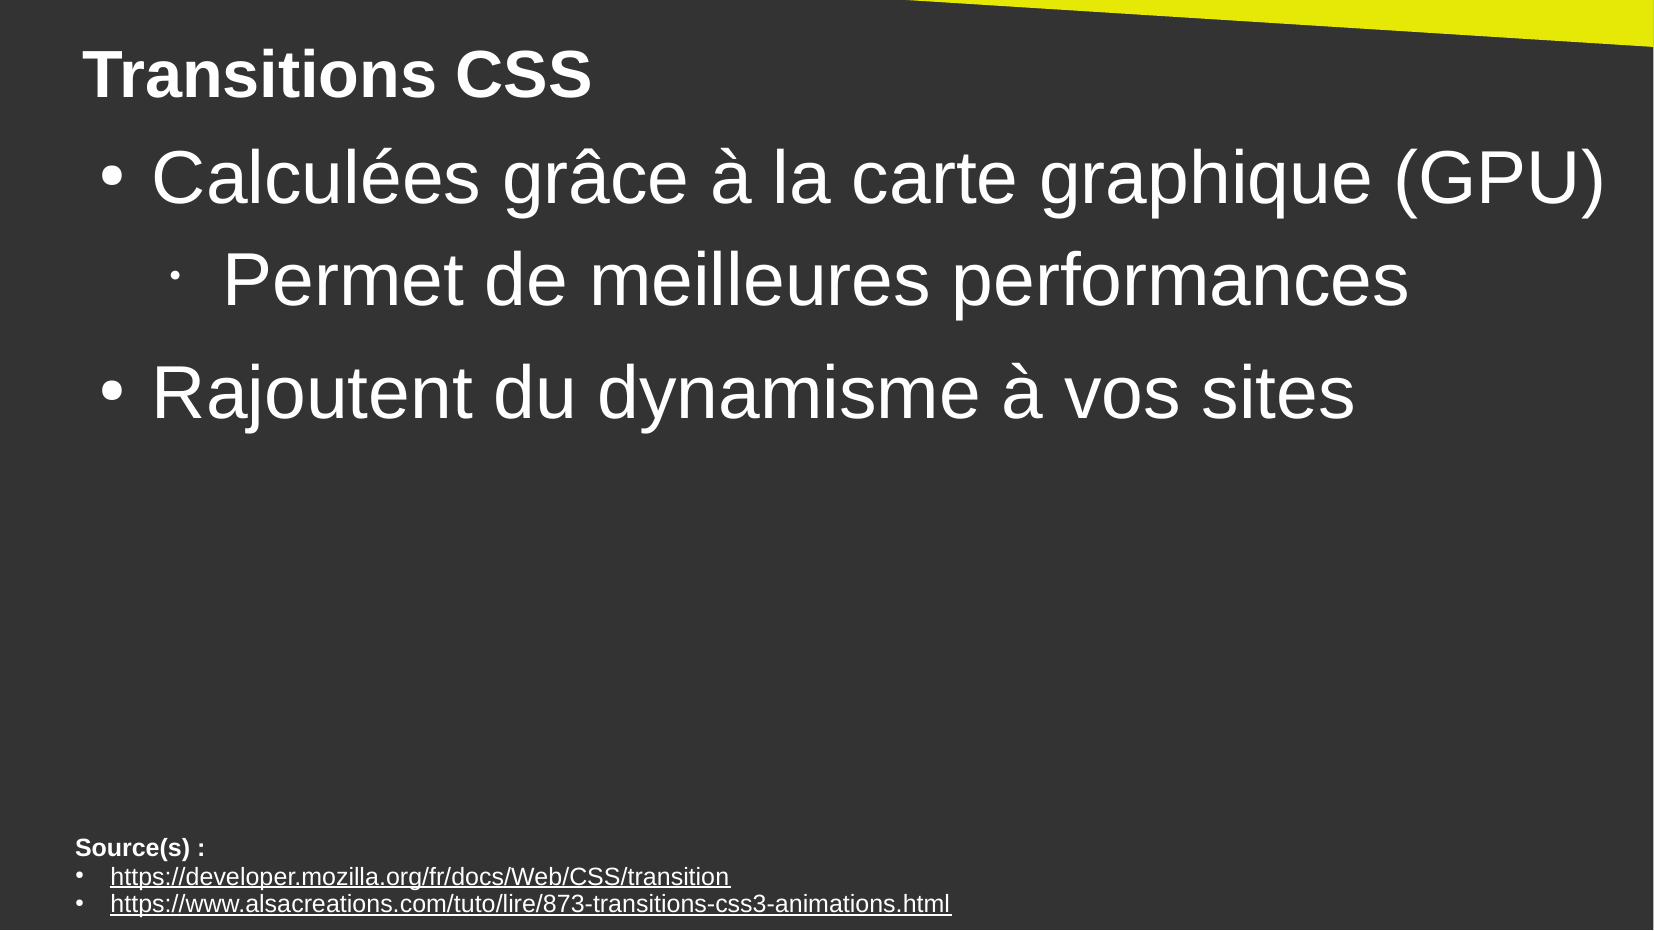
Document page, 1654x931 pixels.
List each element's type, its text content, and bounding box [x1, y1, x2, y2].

title Transitions CSS [82, 37, 1571, 114]
text_box Source(s) : https://developer.mozilla.org/fr/docs/Web/CSS/transition https://www.alsacreations.com/tuto/lire/873-transitions-css3-animations.html [60, 826, 1546, 926]
text_box [906, 0, 1654, 47]
list Calculées grâce à la carte graphique (GPU) Permet de meilleures performances Rajoutent du dynamisme à vos sites [80, 135, 1620, 520]
